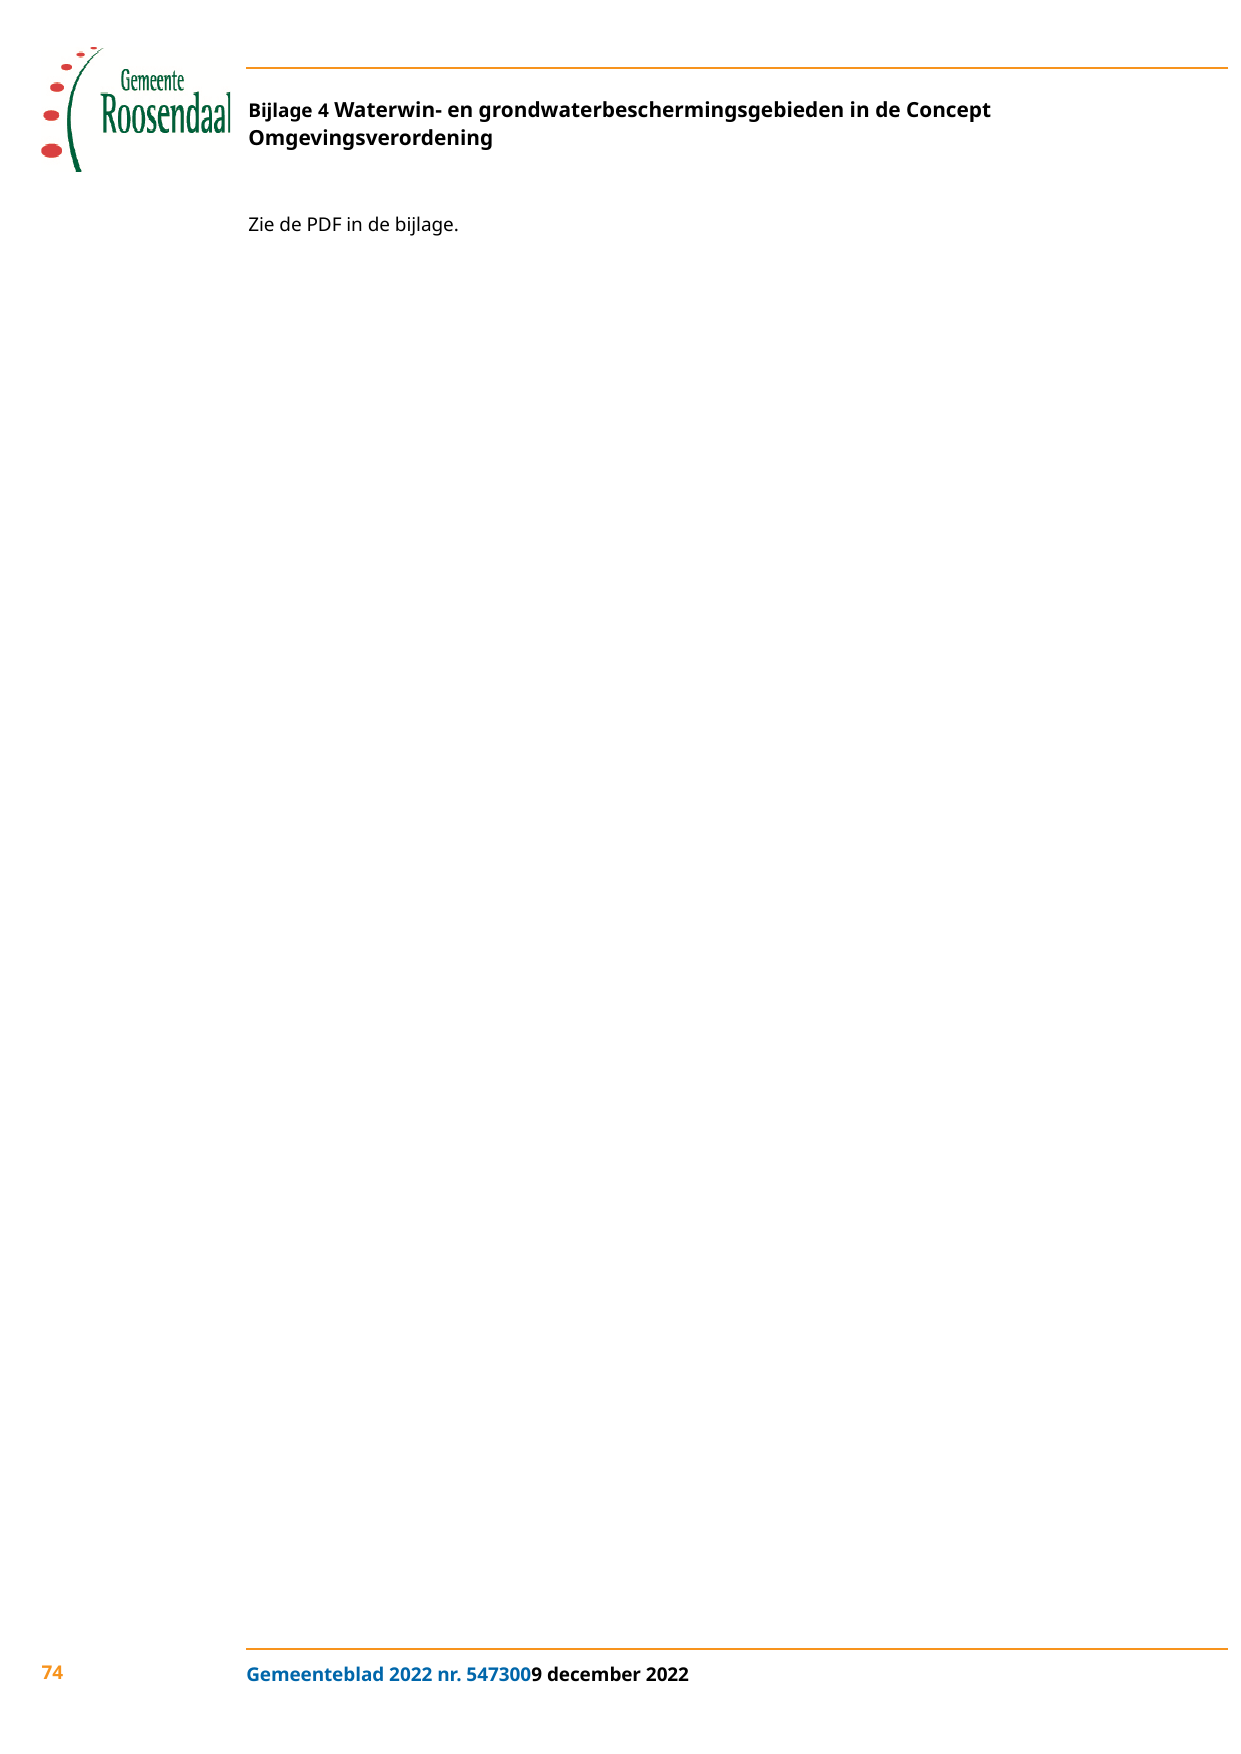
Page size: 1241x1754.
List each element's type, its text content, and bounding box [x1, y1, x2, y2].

picture [41, 47, 231, 172]
text Zie de PDF in de bijlage. [248, 211, 1152, 237]
text Bijlage 4 Waterwin- en grondwaterbeschermingsgebieden in de Concept Omgevingsverordening [248, 95, 1152, 152]
